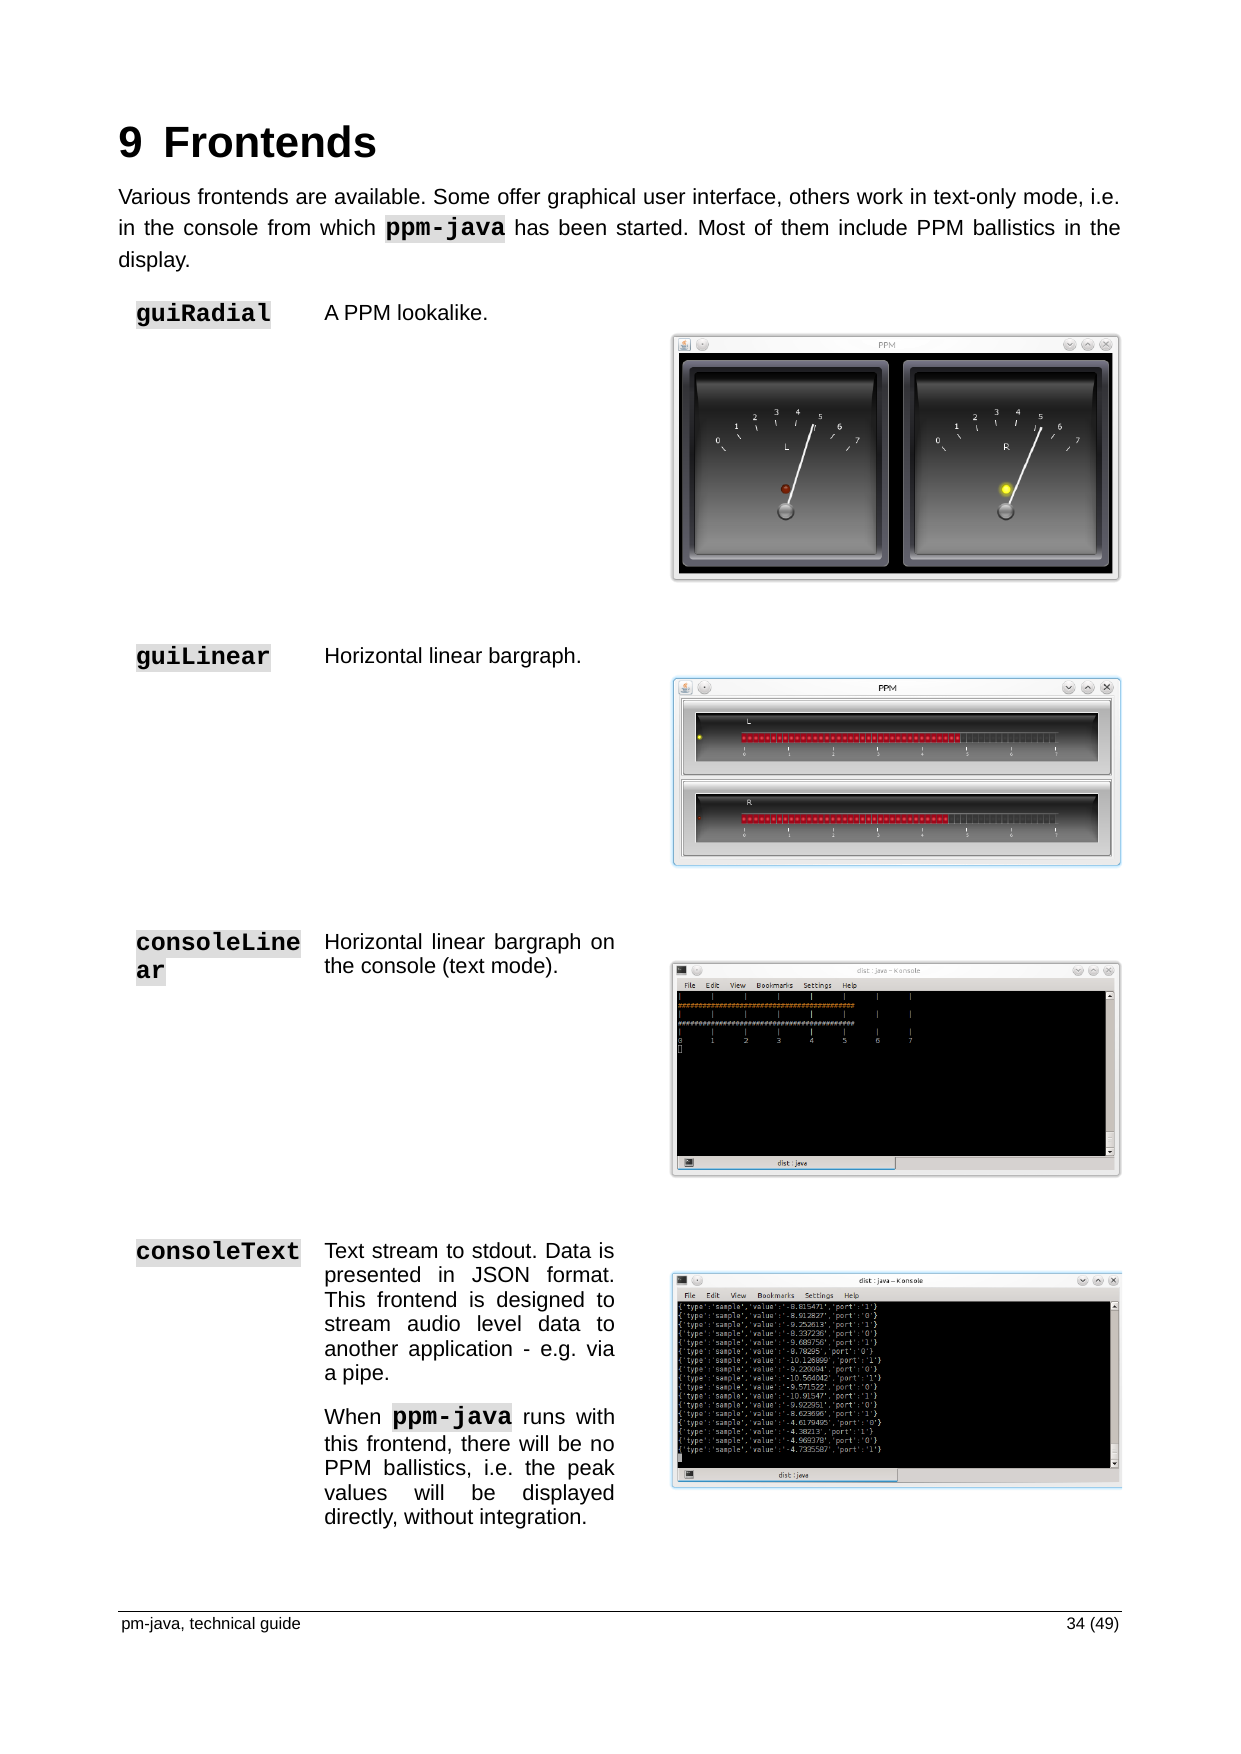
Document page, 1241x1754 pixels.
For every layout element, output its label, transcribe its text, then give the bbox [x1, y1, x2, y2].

picture [667, 958, 1123, 1180]
table_cell consoleLinear [118, 924, 307, 1233]
table_cell Horizontal linear bargraph on the console (text mode). [307, 924, 621, 1233]
table_cell [621, 1233, 1122, 1553]
table_header A PPM lookalike. [307, 295, 621, 638]
table_cell Text stream to stdout. Data is presented in JSON format. This frontend is designed to stream audio level data to another application - e.g. via a pipe. When ppm-java runs with this frontend, there will be no PPM ballistics, i.e. the peak values will be displayed directly, without integration. [307, 1233, 621, 1553]
table_cell guiLinear [118, 638, 307, 924]
table_header [621, 295, 1122, 638]
text Various frontends are available. Some offer graphical user interface, others work in text-only mode, i.e. in the console from which ppm-java has been started. Most of them include PPM ballistics in the display. [118, 185, 1122, 272]
table_cell [621, 924, 1122, 1233]
table_cell consoleText [118, 1233, 307, 1553]
subtitle Frontends [118, 118, 1122, 167]
table_cell [621, 638, 1122, 924]
picture [667, 672, 1123, 871]
picture [667, 330, 1123, 585]
picture [667, 1268, 1123, 1492]
table_cell Horizontal linear bargraph. [307, 638, 621, 924]
table_header guiRadial [118, 295, 307, 638]
